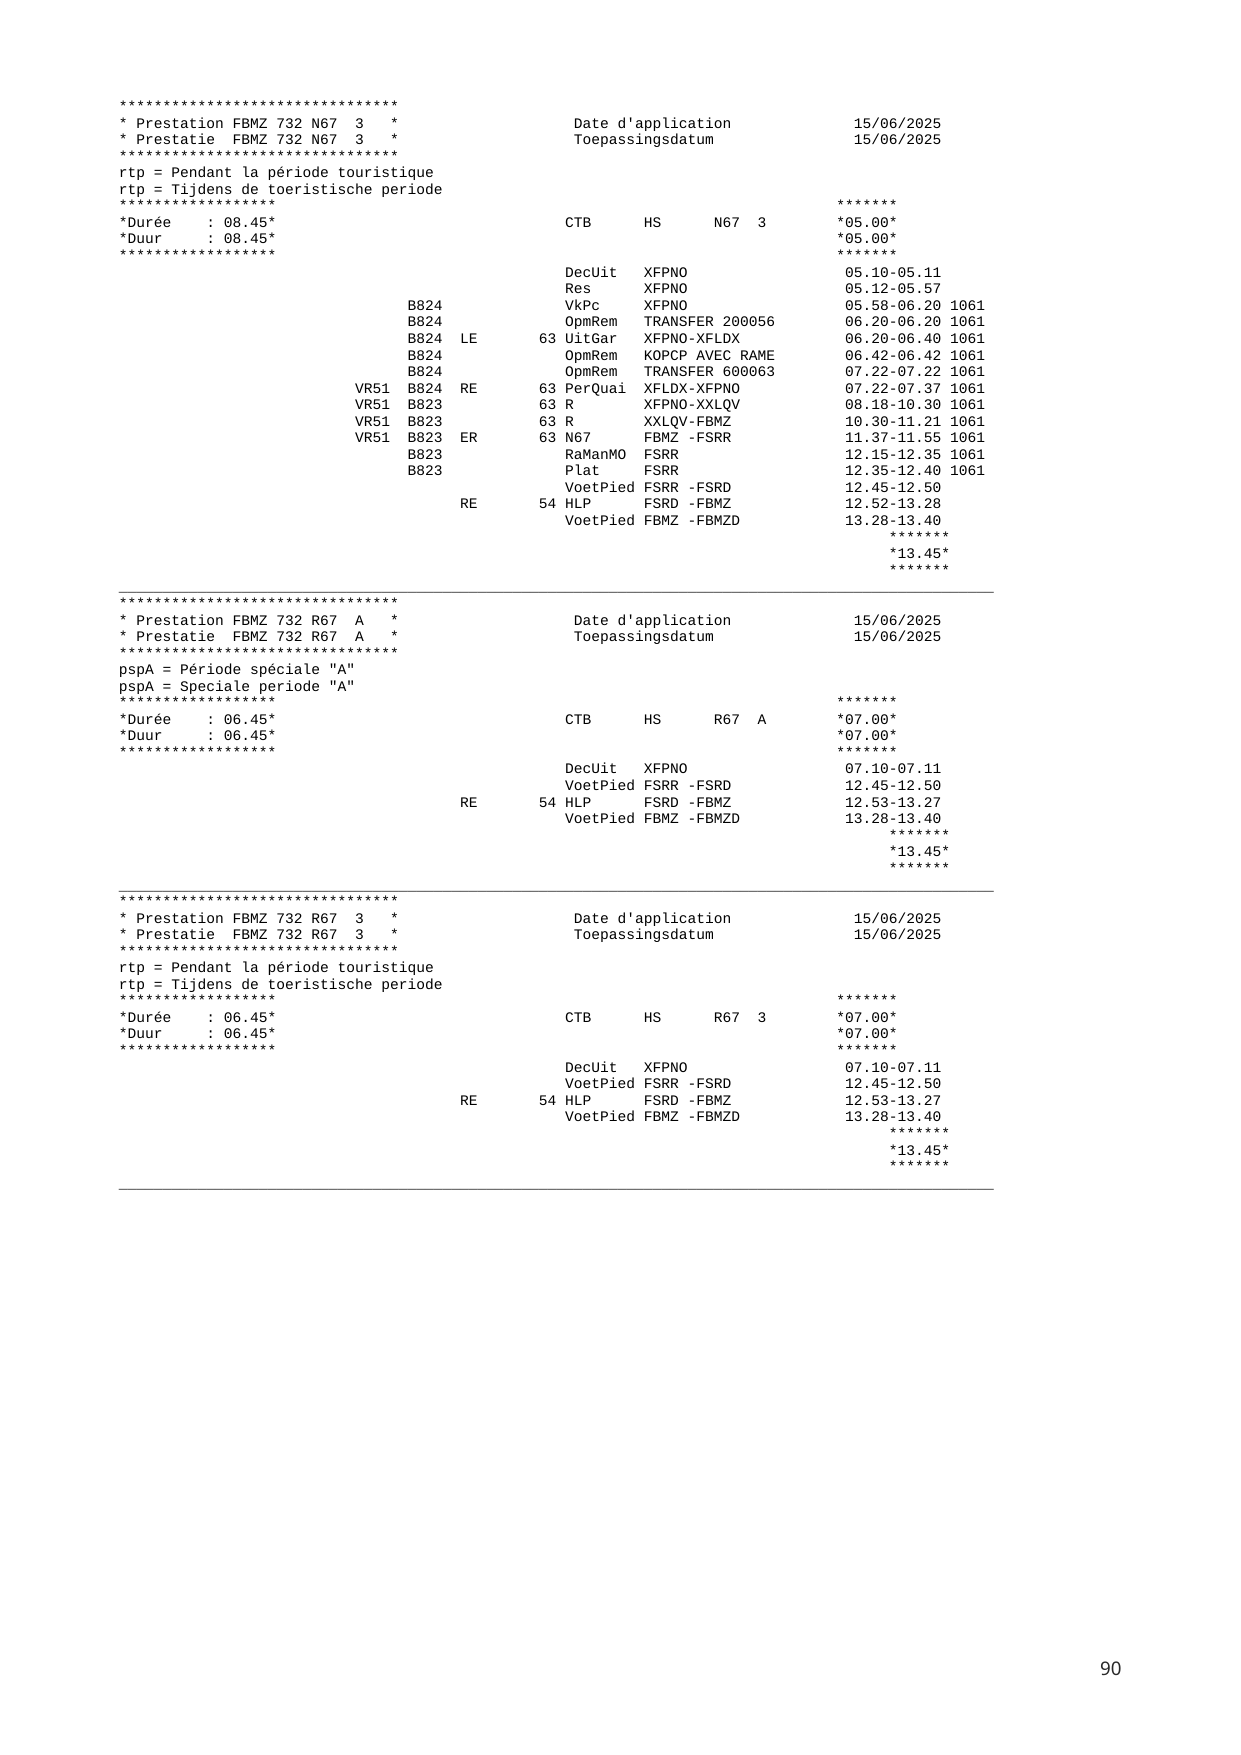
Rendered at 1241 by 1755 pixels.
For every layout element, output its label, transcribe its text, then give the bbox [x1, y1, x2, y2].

text ******************************** * Prestation FBMZ 732 R67 3 * Date d'application 15/06/2025 * Prestatie FBMZ 732 R67 3 * Toepassingsdatum 15/06/2025 ******************************** rtp = Pendant la période touristique rtp = Tijdens de toeristische periode ****************** ******* *Durée : 06.45* CTB HS R67 3 *07.00* *Duur : 06.45* *07.00* ****************** ******* DecUit XFPNO 07.10-07.11 VoetPied FSRR -FSRD 12.45-12.50 RE 54 HLP FSRD -FBMZ 12.53-13.27 VoetPied FBMZ -FBMZD 13.28-13.40 ******* *13.45* ******* ____________________________________________________________________________________________________ [119, 894, 1122, 1192]
text ******************************** * Prestation FBMZ 732 R67 A * Date d'application 15/06/2025 * Prestatie FBMZ 732 R67 A * Toepassingsdatum 15/06/2025 ******************************** pspA = Période spéciale "A" pspA = Speciale periode "A" ****************** ******* *Durée : 06.45* CTB HS R67 A *07.00* *Duur : 06.45* *07.00* ****************** ******* DecUit XFPNO 07.10-07.11 VoetPied FSRR -FSRD 12.45-12.50 RE 54 HLP FSRD -FBMZ 12.53-13.27 VoetPied FBMZ -FBMZD 13.28-13.40 ******* *13.45* ******* ____________________________________________________________________________________________________ [119, 596, 1122, 894]
text ******************************** * Prestation FBMZ 732 N67 3 * Date d'application 15/06/2025 * Prestatie FBMZ 732 N67 3 * Toepassingsdatum 15/06/2025 ******************************** rtp = Pendant la période touristique rtp = Tijdens de toeristische periode ****************** ******* *Durée : 08.45* CTB HS N67 3 *05.00* *Duur : 08.45* *05.00* ****************** ******* DecUit XFPNO 05.10-05.11 Res XFPNO 05.12-05.57 B824 VkPc XFPNO 05.58-06.20 1061 B824 OpmRem TRANSFER 200056 06.20-06.20 1061 B824 LE 63 UitGar XFPNO-XFLDX 06.20-06.40 1061 B824 OpmRem KOPCP AVEC RAME 06.42-06.42 1061 B824 OpmRem TRANSFER 600063 07.22-07.22 1061 VR51 B824 RE 63 PerQuai XFLDX-XFPNO 07.22-07.37 1061 VR51 B823 63 R XFPNO-XXLQV 08.18-10.30 1061 VR51 B823 63 R XXLQV-FBMZ 10.30-11.21 1061 VR51 B823 ER 63 N67 FBMZ -FSRR 11.37-11.55 1061 B823 RaManMO FSRR 12.15-12.35 1061 B823 Plat FSRR 12.35-12.40 1061 VoetPied FSRR -FSRD 12.45-12.50 RE 54 HLP FSRD -FBMZ 12.52-13.28 VoetPied FBMZ -FBMZD 13.28-13.40 ******* *13.45* ******* ____________________________________________________________________________________________________ [119, 99, 1122, 596]
